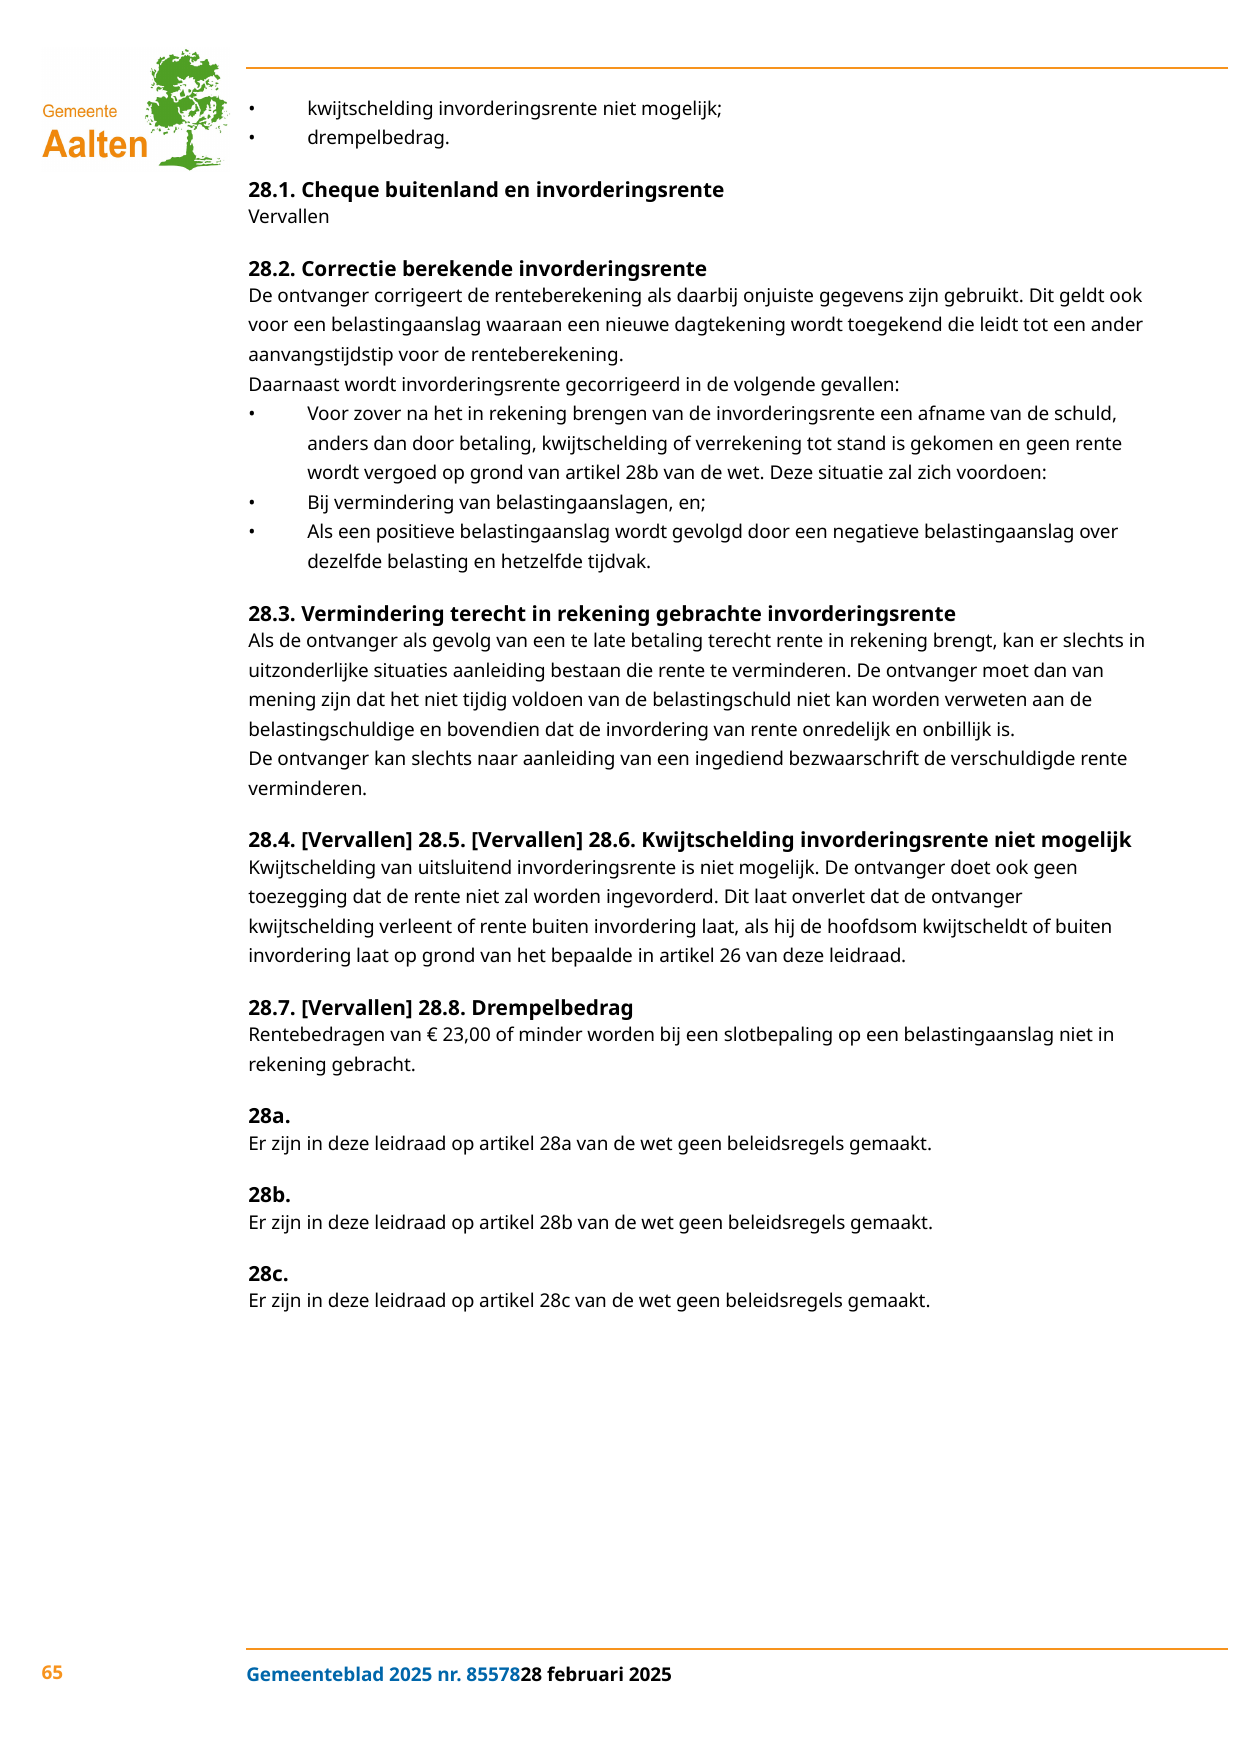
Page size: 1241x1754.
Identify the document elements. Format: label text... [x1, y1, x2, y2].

text Vervallen [248, 203, 1152, 229]
text Er zijn in deze leidraad op artikel 28c van de wet geen beleidsregels gemaakt. [248, 1288, 1152, 1313]
text uitzonderlijke situaties aanleiding bestaan die rente te verminderen. De ontvanger moet dan van mening zijn dat het niet tijdig voldoen van de belastingschuld niet kan worden verweten aan de belastingschuldige en bovendien dat de invordering van rente onredelijk en onbillijk is. [248, 657, 1152, 742]
text Rentebedragen van € 23,00 of minder worden bij een slotbepaling op een belastingaanslag niet in rekening gebracht. [248, 1022, 1152, 1077]
picture [41, 47, 231, 172]
text 28.3. Vermindering terecht in rekening gebrachte invorderingsrente [248, 599, 1152, 627]
list Als een positieve belastingaanslag wordt gevolgd door een negatieve belastingaanslag over dezelfde belasting en hetzelfde tijdvak. [248, 519, 1152, 574]
text Kwijtschelding van uitsluitend invorderingsrente is niet mogelijk. De ontvanger doet ook geen toezegging dat de rente niet zal worden ingevorderd. Dit laat onverlet dat de ontvanger kwijtschelding verleent of rente buiten invordering laat, als hij de hoofdsom kwijtscheldt of buiten invordering laat op grond van het bepaalde in artikel 26 van deze leidraad. [248, 854, 1152, 968]
text 28.2. Correctie berekende invorderingsrente [248, 254, 1152, 282]
text 28.7. [Vervallen] 28.8. Drempelbedrag [248, 993, 1152, 1022]
text verminderen. [248, 775, 1152, 801]
text Er zijn in deze leidraad op artikel 28b van de wet geen beleidsregels gemaakt. [248, 1209, 1152, 1234]
list Voor zover na het in rekening brengen van de invorderingsrente een afname van de schuld, anders dan door betaling, kwijtschelding of verrekening tot stand is gekomen en geen rente wordt vergoed op grond van artikel 28b van de wet. Deze situatie zal zich voordoen: [248, 400, 1152, 485]
list Bij vermindering van belastingaanslagen, en; [248, 489, 1152, 515]
text 28.1. Cheque buitenland en invorderingsrente [248, 175, 1152, 203]
text 28c. [248, 1259, 1152, 1288]
text Er zijn in deze leidraad op artikel 28a van de wet geen beleidsregels gemaakt. [248, 1130, 1152, 1156]
text 28b. [248, 1180, 1152, 1209]
text 28a. [248, 1102, 1152, 1130]
text Als de ontvanger als gevolg van een te late betaling terecht rente in rekening brengt, kan er slechts in [248, 627, 1152, 653]
text 28.4. [Vervallen] 28.5. [Vervallen] 28.6. Kwijtschelding invorderingsrente niet mogelijk [248, 826, 1152, 854]
text De ontvanger corrigeert de renteberekening als daarbij onjuiste gegevens zijn gebruikt. Dit geldt ook voor een belastingaanslag waaraan een nieuwe dagtekening wordt toegekend die leidt tot een ander aanvangstijdstip voor de renteberekening. [248, 282, 1152, 367]
text Daarnaast wordt invorderingsrente gecorrigeerd in de volgende gevallen: [248, 371, 1152, 397]
list drempelbedrag. [248, 124, 1152, 150]
text De ontvanger kan slechts naar aanleiding van een ingediend bezwaarschrift de verschuldigde rente [248, 746, 1152, 771]
list kwijtschelding invorderingsrente niet mogelijk; [248, 95, 1152, 121]
